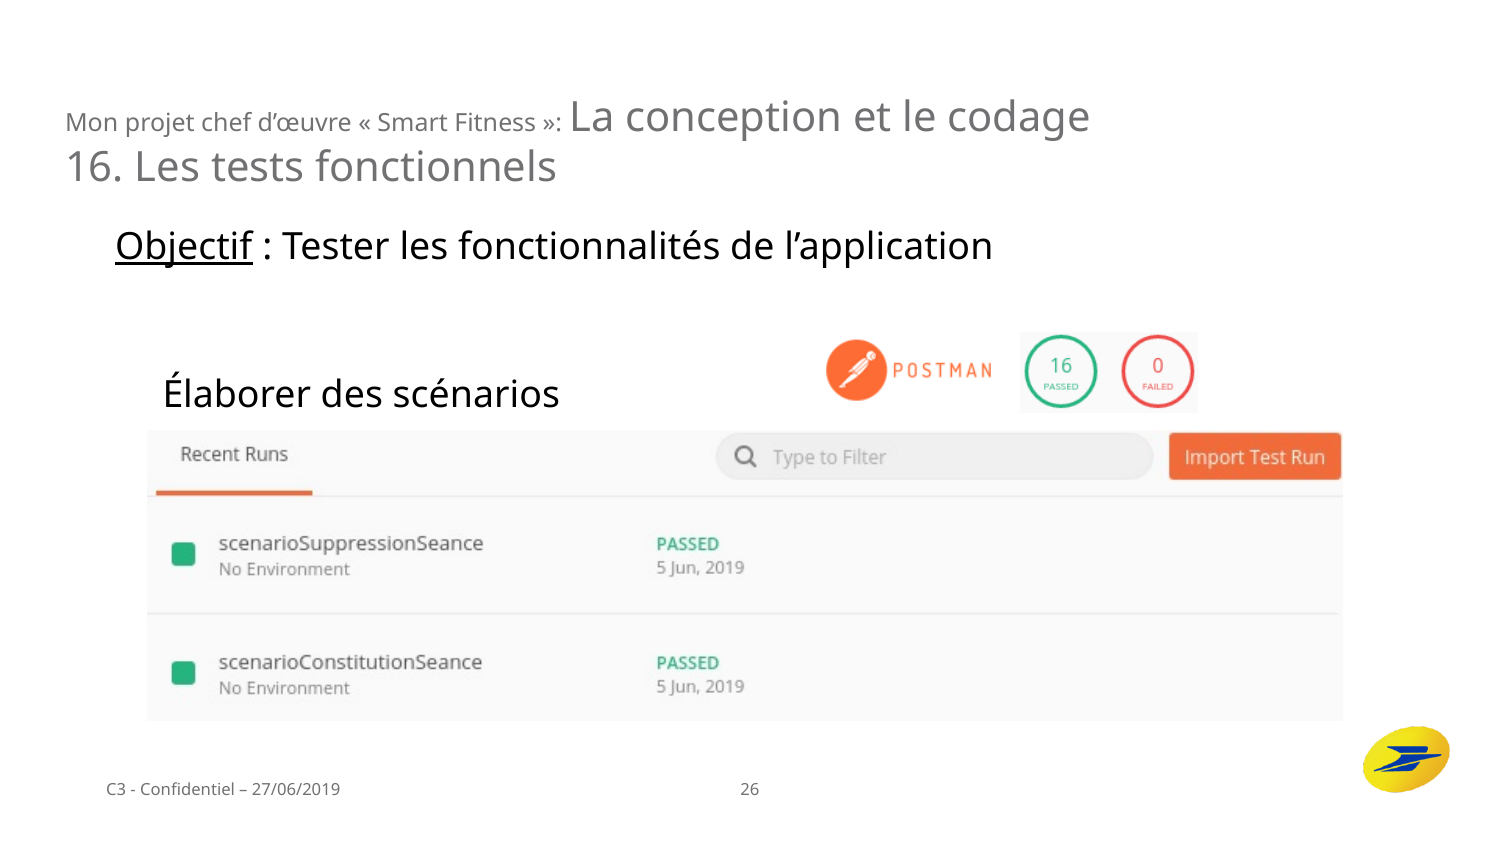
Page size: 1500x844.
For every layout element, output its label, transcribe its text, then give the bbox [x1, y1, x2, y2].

picture [819, 330, 1198, 413]
picture [147, 430, 1343, 721]
picture [1346, 702, 1465, 821]
text_box Objectif : Tester les fonctionnalités de l’application [100, 192, 1205, 274]
title Mon projet chef d’œuvre « Smart Fitness »: La conception et le codage 16. Les tests fonctionnels [64, 89, 1436, 169]
text_box Élaborer des scénarios [148, 340, 749, 422]
